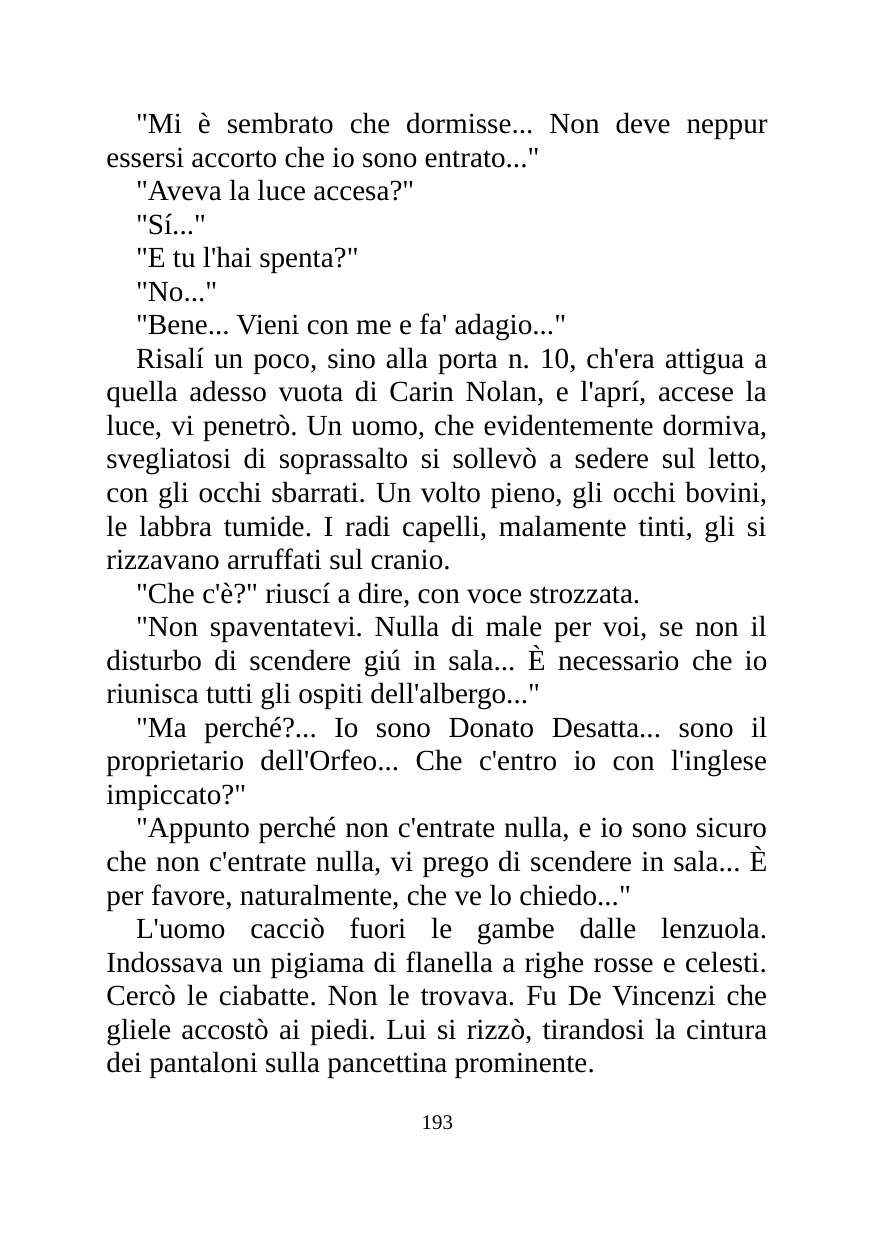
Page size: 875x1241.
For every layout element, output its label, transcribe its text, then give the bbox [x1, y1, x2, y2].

text "Non spaventatevi. Nulla di male per voi, se non il disturbo di scendere giú in sala... È necessario che io riunisca tutti gli ospiti dell'albergo..." [106, 609, 768, 710]
text L'uomo cacciò fuori le gambe dalle lenzuola. Indossava un pigiama di flanella a righe rosse e celesti. Cercò le ciabatte. Non le trovava. Fu De Vincenzi che gliele accostò ai piedi. Lui si rizzò, tirandosi la cintura dei pantaloni sulla pancettina prominente. [106, 911, 768, 1079]
text "Ma perché?... Io sono Donato Desatta... sono il proprietario dell'Orfeo... Che c'entro io con l'inglese impiccato?" [106, 710, 768, 811]
text "Bene... Vieni con me e fa' adagio..." [106, 307, 768, 341]
text "Aveva la luce accesa?" [106, 173, 768, 207]
text "Che c'è?" riuscí a dire, con voce strozzata. [106, 576, 768, 609]
text "E tu l'hai spenta?" [106, 240, 768, 274]
text "No..." [106, 274, 768, 307]
text "Sí..." [106, 207, 768, 240]
text "Mi è sembrato che dormisse... Non deve neppur essersi accorto che io sono entrato..." [106, 106, 768, 173]
text Risalí un poco, sino alla porta n. 10, ch'era attigua a quella adesso vuota di Carin Nolan, e l'aprí, accese la luce, vi penetrò. Un uomo, che evidentemente dormiva, svegliatosi di soprassalto si sollevò a sedere sul letto, con gli occhi sbarrati. Un volto pieno, gli occhi bovini, le labbra tumide. I radi capelli, malamente tinti, gli si rizzavano arruffati sul cranio. [106, 341, 768, 576]
text "Appunto perché non c'entrate nulla, e io sono sicuro che non c'entrate nulla, vi prego di scendere in sala... È per favore, naturalmente, che ve lo chiedo..." [106, 811, 768, 911]
